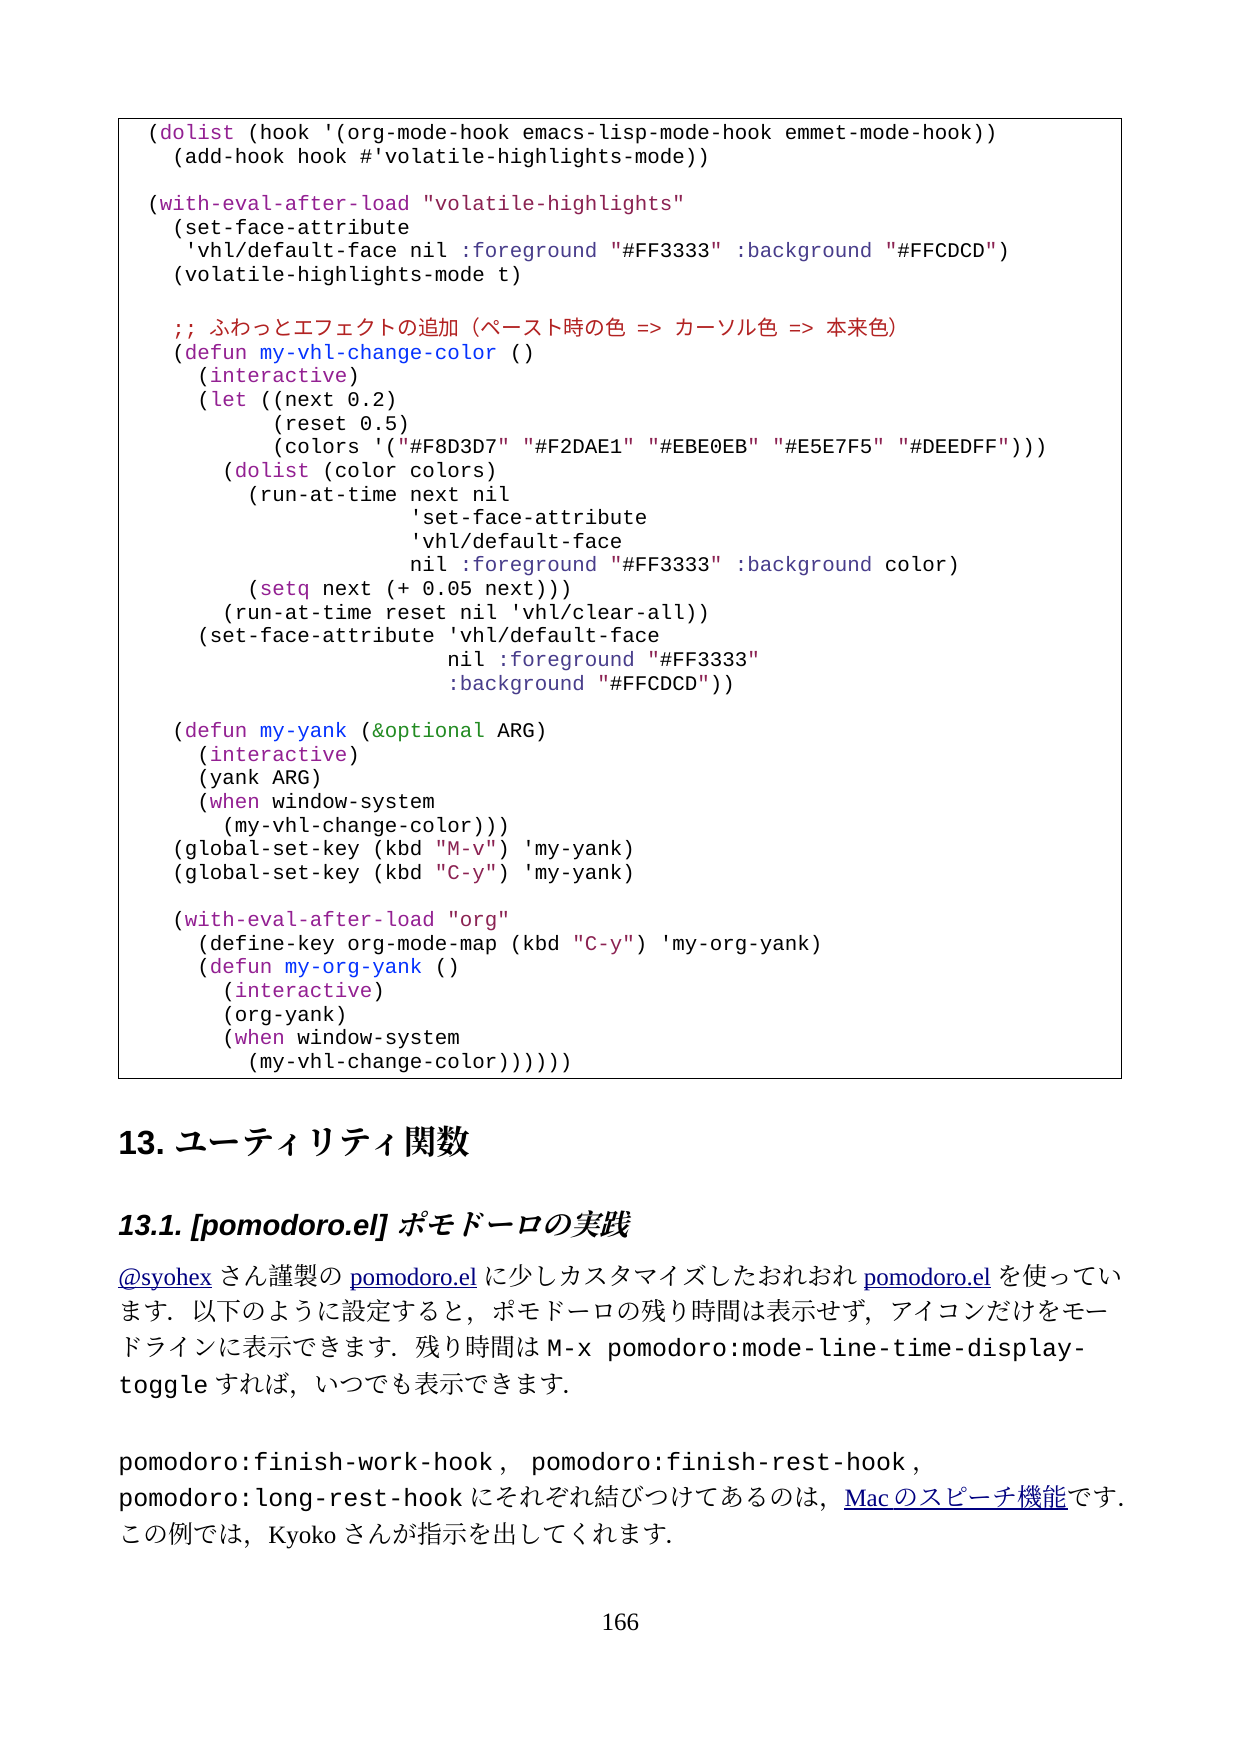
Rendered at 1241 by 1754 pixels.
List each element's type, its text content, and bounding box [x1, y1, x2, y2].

text (yank ARG) [119, 763, 1121, 787]
text (interactive) [119, 361, 1121, 385]
text (set-face-attribute [119, 213, 1121, 236]
text (run-at-time reset nil 'vhl/clear-all)) [119, 598, 1121, 621]
text (with-eval-after-load "volatile-highlights" [119, 189, 1121, 213]
text (when window-system [119, 1023, 1121, 1047]
subtitle ユーティリティ関数 [118, 1116, 1122, 1164]
text (dolist (color colors) [119, 456, 1121, 479]
text (my-vhl-change-color))) [119, 811, 1121, 834]
text (setq next (+ 0.05 next))) [119, 574, 1121, 598]
text nil :foreground "#FF3333" :background color) [119, 551, 1121, 574]
text (volatile-highlights-mode t) [119, 260, 1121, 284]
text (set-face-attribute 'vhl/default-face [119, 621, 1121, 645]
text (global-set-key (kbd "M-v") 'my-yank) [119, 834, 1121, 858]
text 'vhl/default-face [119, 527, 1121, 551]
text (interactive) [119, 976, 1121, 1000]
text @syohex さん謹製の pomodoro.el に少しカスタマイズしたおれおれ pomodoro.el を使っています．以下のように設定すると，ポモドーロの残り時間は表示せず，アイコンだけをモードラインに表示できます．残り時間は M-x pomodoro:mode-line-time-display-toggle すれば，いつでも表示できます． [118, 1256, 1122, 1429]
subtitle [pomodoro.el] ポモドーロの実践 [118, 1202, 1122, 1244]
text (when window-system [119, 787, 1121, 811]
text (my-vhl-change-color)))))) [119, 1047, 1121, 1078]
text 'set-face-attribute [119, 503, 1121, 527]
text (org-yank) [119, 1000, 1121, 1023]
text (let ((next 0.2) [119, 385, 1121, 409]
text (run-at-time next nil [119, 479, 1121, 503]
text 'vhl/default-face nil :foreground "#FF3333" :background "#FFCDCD") [119, 236, 1121, 260]
text (dolist (hook '(org-mode-hook emacs-lisp-mode-hook emmet-mode-hook)) [119, 119, 1121, 142]
text (with-eval-after-load "org" [119, 905, 1121, 929]
text (global-set-key (kbd "C-y") 'my-yank) [119, 858, 1121, 882]
text :background "#FFCDCD")) [119, 669, 1121, 692]
text (define-key org-mode-map (kbd "C-y") 'my-org-yank) [119, 929, 1121, 952]
text (defun my-vhl-change-color () [119, 338, 1121, 361]
text (interactive) [119, 740, 1121, 763]
text (colors '("#F8D3D7" "#F2DAE1" "#EBE0EB" "#E5E7F5" "#DEEDFF"))) [119, 432, 1121, 456]
text pomodoro:finish-work-hook ， pomodoro:finish-rest-hook ， pomodoro:long-rest-hook にそれぞれ結びつけてあるのは，Macのスピーチ機能です．この例では，Kyoko さんが指示を出してくれます． [118, 1442, 1122, 1550]
text nil :foreground "#FF3333" [119, 645, 1121, 669]
text ;; ふわっとエフェクトの追加（ペースト時の色 => カーソル色 => 本来色） [119, 307, 1121, 338]
text (defun my-yank (&optional ARG) [119, 716, 1121, 740]
text (add-hook hook #'volatile-highlights-mode)) [119, 142, 1121, 165]
text (reset 0.5) [119, 409, 1121, 432]
text (defun my-org-yank () [119, 952, 1121, 976]
